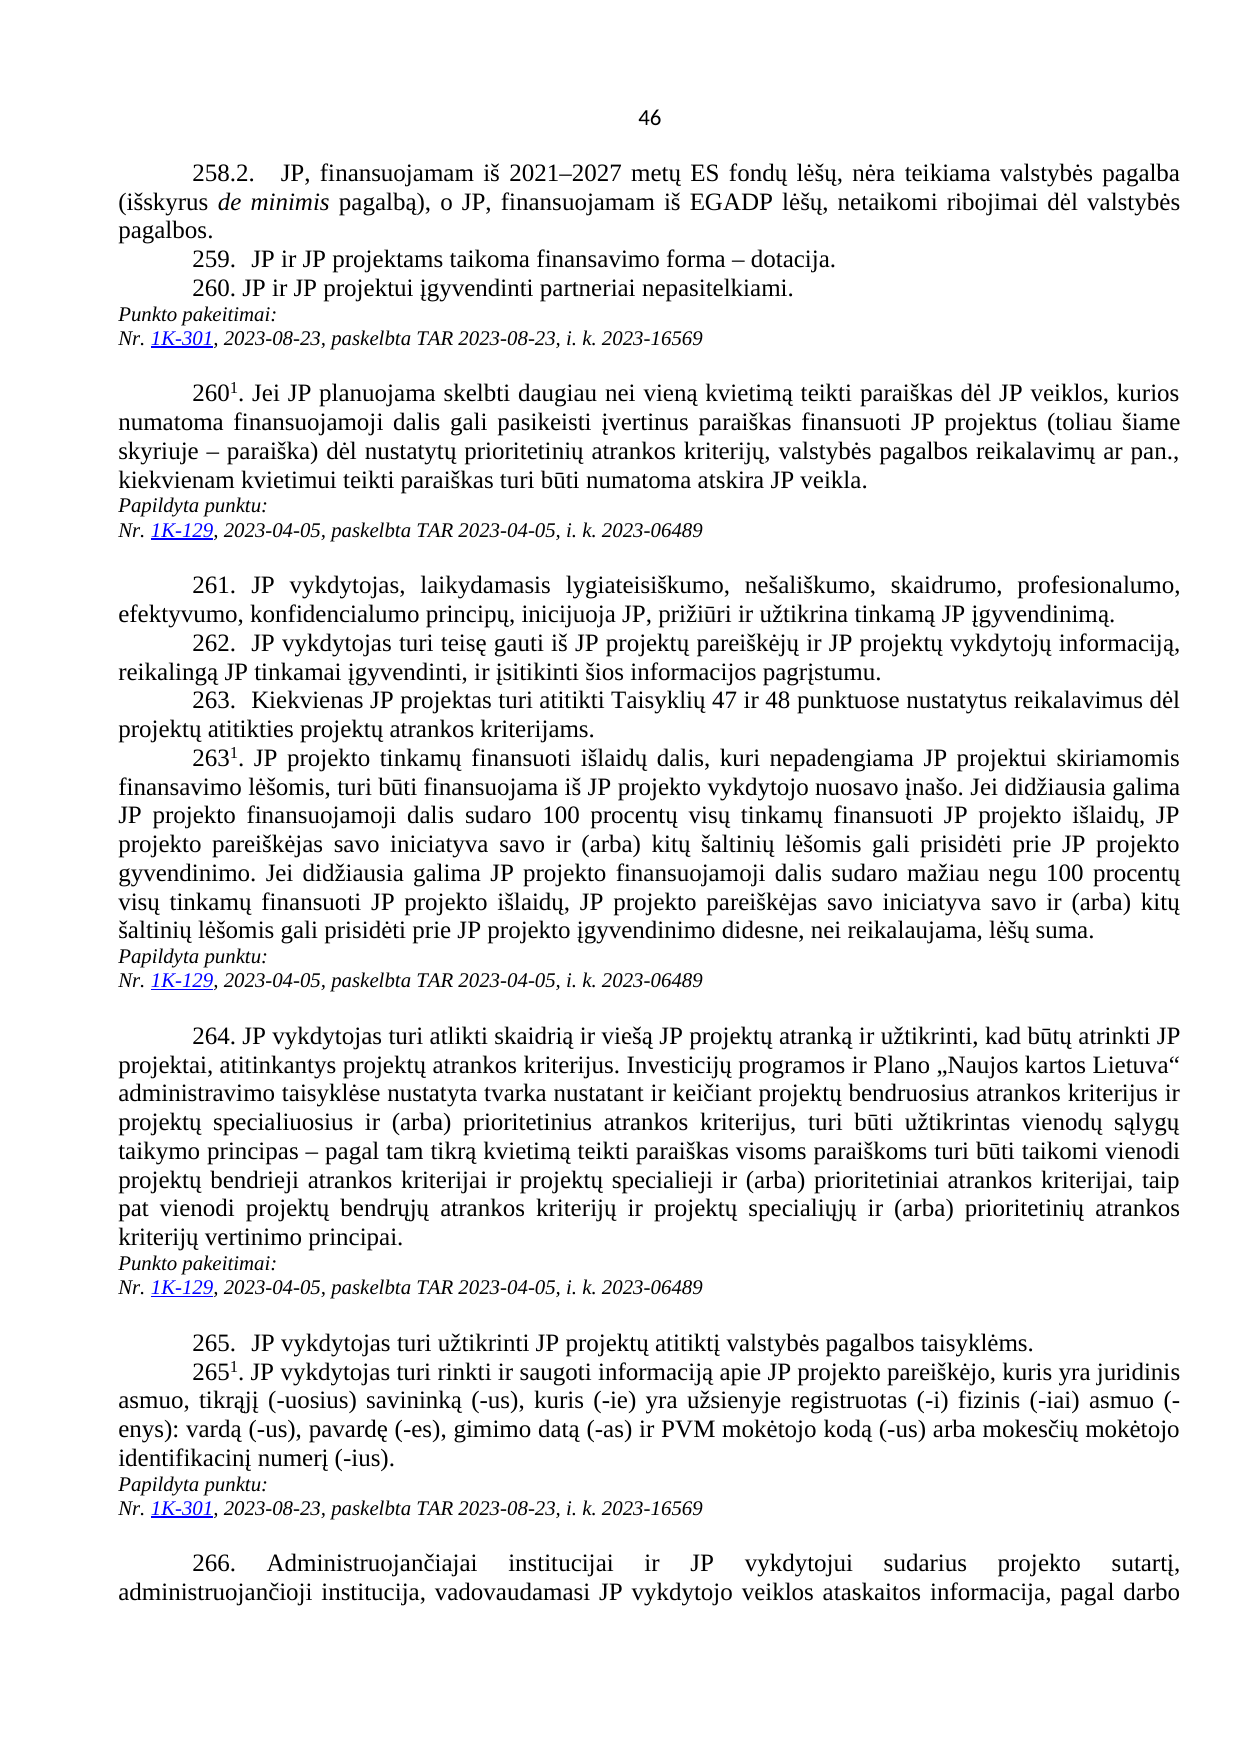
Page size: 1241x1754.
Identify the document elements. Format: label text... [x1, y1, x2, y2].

text 262. JP vykdytojas turi teisę gauti iš JP projektų pareiškėjų ir JP projektų vykdytojų informaciją, reikalingą JP tinkamai įgyvendinti, ir įsitikinti šios informacijos pagrįstumu. [118, 628, 1181, 685]
text Papildyta punktu: [118, 944, 1181, 968]
text 264. JP vykdytojas turi atlikti skaidrią ir viešą JP projektų atranką ir užtikrinti, kad būtų atrinkti JP projektai, atitinkantys projektų atrankos kriterijus. Investicijų programos ir Plano „Naujos kartos Lietuva“ administravimo taisyklėse nustatyta tvarka nustatant ir keičiant projektų bendruosius atrankos kriterijus ir projektų specialiuosius ir (arba) prioritetinius atrankos kriterijus, turi būti užtikrintas vienodų sąlygų taikymo principas – pagal tam tikrą kvietimą teikti paraiškas visoms paraiškoms turi būti taikomi vienodi projektų bendrieji atrankos kriterijai ir projektų specialieji ir (arba) prioritetiniai atrankos kriterijai, taip pat vienodi projektų bendrųjų atrankos kriterijų ir projektų specialiųjų ir (arba) prioritetinių atrankos kriterijų vertinimo principai. [118, 1021, 1181, 1251]
text Nr. 1K-129, 2023-04-05, paskelbta TAR 2023-04-05, i. k. 2023-06489 [118, 1275, 1181, 1299]
text Nr. 1K-129, 2023-04-05, paskelbta TAR 2023-04-05, i. k. 2023-06489 [118, 517, 1181, 542]
text 265. JP vykdytojas turi užtikrinti JP projektų atitiktį valstybės pagalbos taisyklėms. [118, 1328, 1181, 1357]
text 266. Administruojančiajai institucijai ir JP vykdytojui sudarius projekto sutartį, administruojančioji institucija, vadovaudamasi JP vykdytojo veiklos ataskaitos informacija, pagal darbo [118, 1548, 1181, 1606]
text Nr. 1K-129, 2023-04-05, paskelbta TAR 2023-04-05, i. k. 2023-06489 [118, 968, 1181, 992]
text 261. JP vykdytojas, laikydamasis lygiateisiškumo, nešališkumo, skaidrumo, profesionalumo, efektyvumo, konfidencialumo principų, inicijuoja JP, prižiūri ir užtikrina tinkamą JP įgyvendinimą. [118, 570, 1181, 628]
text Papildyta punktu: [118, 1472, 1181, 1496]
text 2601. Jei JP planuojama skelbti daugiau nei vieną kvietimą teikti paraiškas dėl JP veiklos, kurios numatoma finansuojamoji dalis gali pasikeisti įvertinus paraiškas finansuoti JP projektus (toliau šiame skyriuje – paraiška) dėl nustatytų prioritetinių atrankos kriterijų, valstybės pagalbos reikalavimų ar pan., kiekvienam kvietimui teikti paraiškas turi būti numatoma atskira JP veikla. [118, 378, 1181, 493]
text Nr. 1K-301, 2023-08-23, paskelbta TAR 2023-08-23, i. k. 2023-16569 [118, 326, 1181, 350]
text 259. JP ir JP projektams taikoma finansavimo forma – dotacija. [118, 244, 1181, 273]
text Nr. 1K-301, 2023-08-23, paskelbta TAR 2023-08-23, i. k. 2023-16569 [118, 1496, 1181, 1520]
text Punkto pakeitimai: [118, 302, 1181, 326]
text 258.2. JP, finansuojamam iš 2021–2027 metų ES fondų lėšų, nėra teikiama valstybės pagalba (išskyrus de minimis pagalbą), o JP, finansuojamam iš EGADP lėšų, netaikomi ribojimai dėl valstybės pagalbos. [118, 158, 1181, 244]
text 260. JP ir JP projektui įgyvendinti partneriai nepasitelkiami. [118, 273, 1181, 302]
text 2651. JP vykdytojas turi rinkti ir saugoti informaciją apie JP projekto pareiškėjo, kuris yra juridinis asmuo, tikrąjį (-uosius) savininką (-us), kuris (-ie) yra užsienyje registruotas (-i) fizinis (-iai) asmuo (-enys): vardą (-us), pavardę (-es), gimimo datą (-as) ir PVM mokėtojo kodą (-us) arba mokesčių mokėtojo identifikacinį numerį (-ius). [118, 1357, 1181, 1472]
text 2631. JP projekto tinkamų finansuoti išlaidų dalis, kuri nepadengiama JP projektui skiriamomis finansavimo lėšomis, turi būti finansuojama iš JP projekto vykdytojo nuosavo įnašo. Jei didžiausia galima JP projekto finansuojamoji dalis sudaro 100 procentų visų tinkamų finansuoti JP projekto išlaidų, JP projekto pareiškėjas savo iniciatyva savo ir (arba) kitų šaltinių lėšomis gali prisidėti prie JP projekto gyvendinimo. Jei didžiausia galima JP projekto finansuojamoji dalis sudaro mažiau negu 100 procentų visų tinkamų finansuoti JP projekto išlaidų, JP projekto pareiškėjas savo iniciatyva savo ir (arba) kitų šaltinių lėšomis gali prisidėti prie JP projekto įgyvendinimo didesne, nei reikalaujama, lėšų suma. [118, 743, 1181, 944]
text 263. Kiekvienas JP projektas turi atitikti Taisyklių 47 ir 48 punktuose nustatytus reikalavimus dėl projektų atitikties projektų atrankos kriterijams. [118, 685, 1181, 743]
text Papildyta punktu: [118, 493, 1181, 517]
text Punkto pakeitimai: [118, 1251, 1181, 1275]
